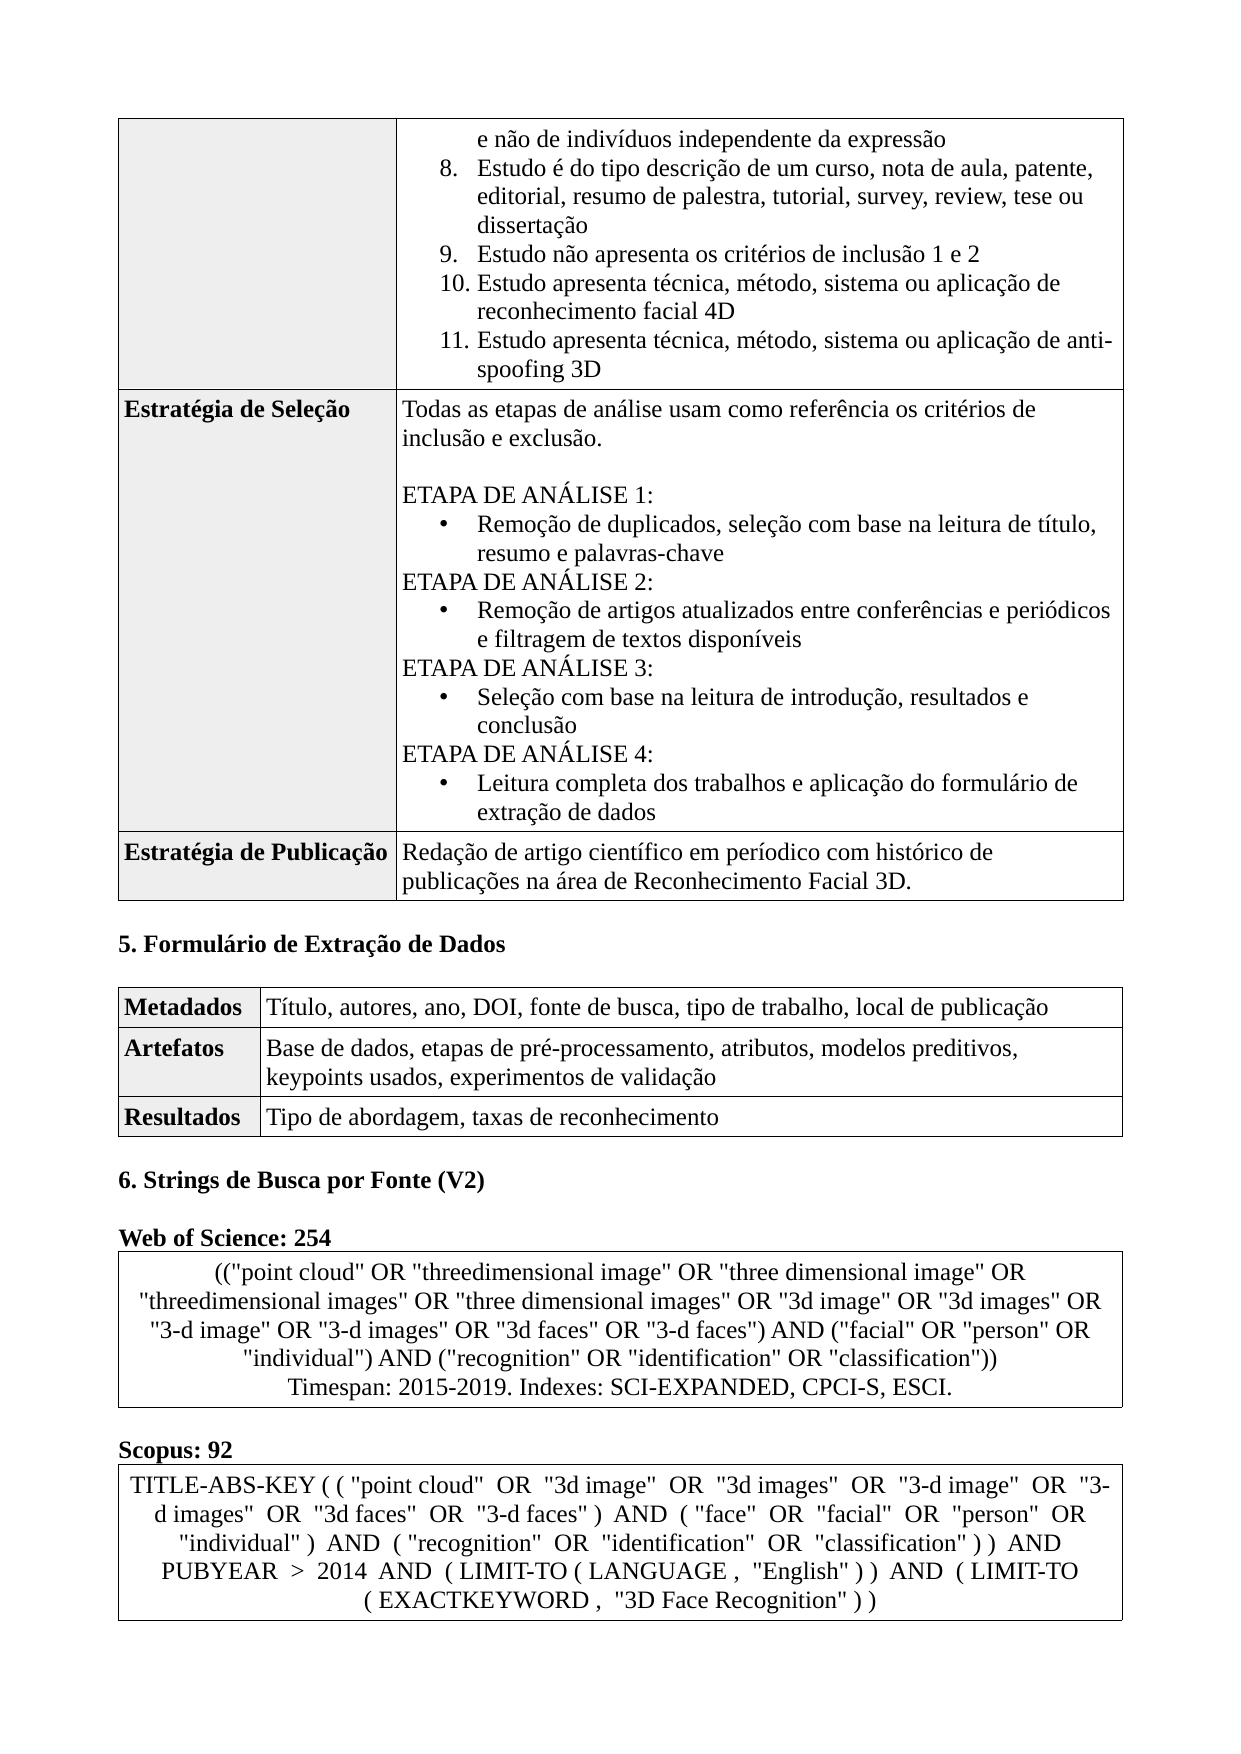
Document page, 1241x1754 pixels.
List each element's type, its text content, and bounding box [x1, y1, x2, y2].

table_cell e não de indivíduos independente da expressão Estudo é do tipo descrição de um curso, nota de aula, patente, editorial, resumo de palestra, tutorial, survey, review, tese ou dissertação Estudo não apresenta os critérios de inclusão 1 e 2 Estudo apresenta técnica, método, sistema ou aplicação de reconhecimento facial 4D Estudo apresenta técnica, método, sistema ou aplicação de anti-spoofing 3D [397, 119, 1123, 388]
table_cell Artefatos [119, 1028, 260, 1096]
table_cell Redação de artigo científico em períodico com histórico de publicações na área de Reconhecimento Facial 3D. [397, 832, 1123, 900]
table_cell Resultados [119, 1097, 260, 1136]
table_header Título, autores, ano, DOI, fonte de busca, tipo de trabalho, local de publicação [261, 988, 1122, 1027]
text 6. Strings de Busca por Fonte (V2) [118, 1165, 1122, 1194]
table_cell Estratégia de Seleção [119, 390, 396, 831]
table_cell Todas as etapas de análise usam como referência os critérios de inclusão e exclusão. ETAPA DE ANÁLISE 1: Remoção de duplicados, seleção com base na leitura de título, resumo e palavras-chave ETAPA DE ANÁLISE 2: Remoção de artigos atualizados entre conferências e periódicos e filtragem de textos disponíveis ETAPA DE ANÁLISE 3: Seleção com base na leitura de introdução, resultados e conclusão ETAPA DE ANÁLISE 4: Leitura completa dos trabalhos e aplicação do formulário de extração de dados [397, 390, 1123, 831]
table_cell [119, 119, 396, 388]
text Web of Science: 254 [118, 1223, 1122, 1251]
table_header (("point cloud" OR "threedimensional image" OR "three dimensional image" OR "threedimensional images" OR "three dimensional images" OR "3d image" OR "3d images" OR "3-d image" OR "3-d images" OR "3d faces" OR "3-d faces") AND ("facial" OR "person" OR "individual") AND ("recognition" OR "identification" OR "classification")) Timespan: 2015-2019. Indexes: SCI-EXPANDED, CPCI-S, ESCI. [119, 1252, 1122, 1407]
table_cell Estratégia de Publicação [119, 832, 396, 900]
table_header TITLE-ABS-KEY ( ( "point cloud" OR "3d image" OR "3d images" OR "3-d image" OR "3-d images" OR "3d faces" OR "3-d faces" ) AND ( "face" OR "facial" OR "person" OR "individual" ) AND ( "recognition" OR "identification" OR "classification" ) ) AND PUBYEAR > 2014 AND ( LIMIT-TO ( LANGUAGE , "English" ) ) AND ( LIMIT-TO ( EXACTKEYWORD , "3D Face Recognition" ) ) [119, 1465, 1122, 1620]
table_header Metadados [119, 988, 260, 1027]
table_cell Base de dados, etapas de pré-processamento, atributos, modelos preditivos, keypoints usados, experimentos de validação [261, 1028, 1122, 1096]
text Scopus: 92 [118, 1436, 1122, 1464]
table_cell Tipo de abordagem, taxas de reconhecimento [261, 1097, 1122, 1136]
text 5. Formulário de Extração de Dados [118, 929, 1122, 958]
